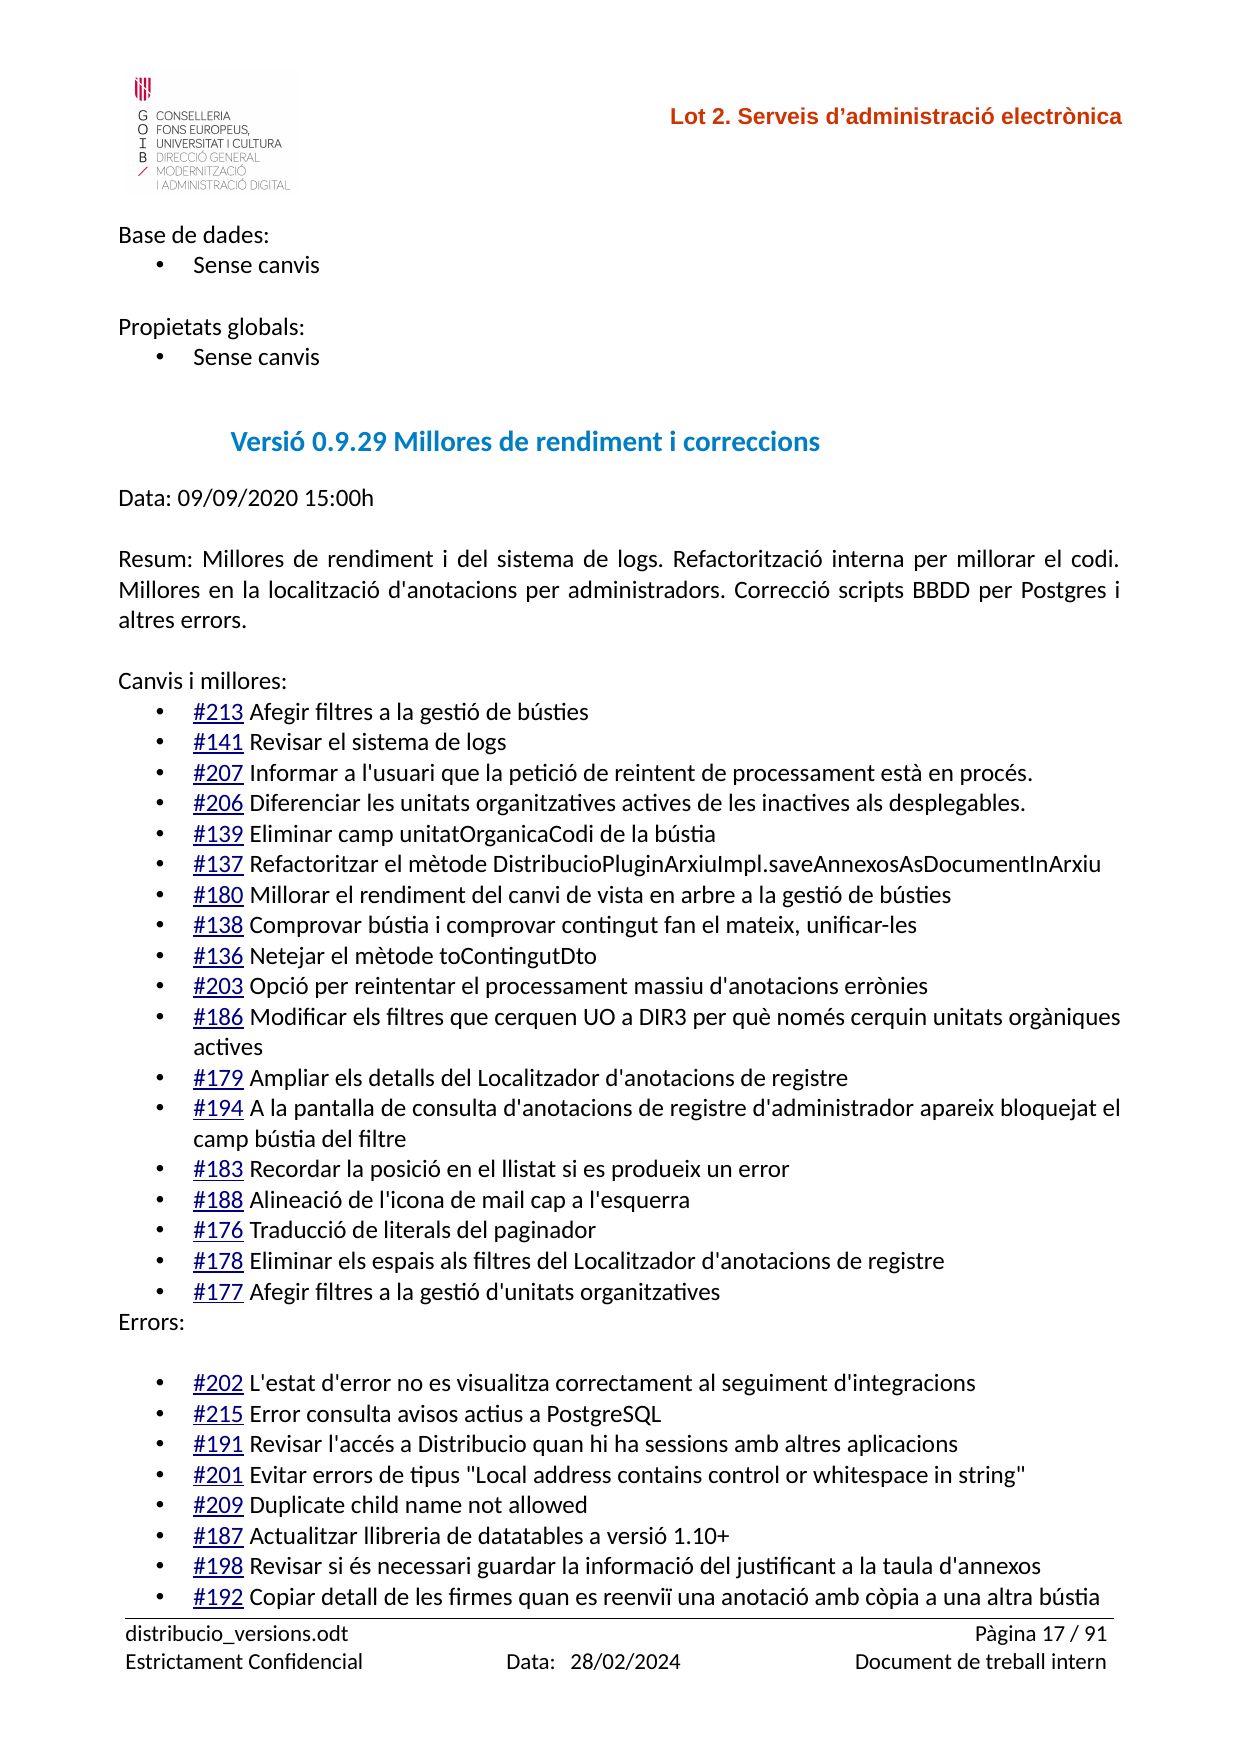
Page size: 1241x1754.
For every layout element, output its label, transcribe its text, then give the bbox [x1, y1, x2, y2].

picture [126, 70, 299, 197]
list #141 Revisar el sistema de logs [156, 726, 1122, 757]
list #187 Actualitzar llibreria de datatables a versió 1.10+ [156, 1520, 1122, 1550]
text Data: 09/09/2020 15:00h [118, 482, 1122, 513]
list #207 Informar a l'usuari que la petició de reintent de processament està en procés. [156, 757, 1122, 787]
list #183 Recordar la posició en el llistat si es produeix un error [156, 1154, 1122, 1184]
text Canvis i millores: [118, 665, 1122, 696]
list #213 Afegir filtres a la gestió de bústies [156, 696, 1122, 726]
list #186 Modificar els filtres que cerquen UO a DIR3 per què només cerquin unitats orgàniques actives [156, 1001, 1122, 1062]
list #215 Error consulta avisos actius a PostgreSQL [156, 1398, 1122, 1428]
list #136 Netejar el mètode toContingutDto [156, 940, 1122, 971]
list #138 Comprovar bústia i comprovar contingut fan el mateix, unificar-les [156, 909, 1122, 940]
list #177 Afegir filtres a la gestió d'unitats organitzatives [156, 1276, 1122, 1306]
list #209 Duplicate child name not allowed [156, 1489, 1122, 1520]
list #203 Opció per reintentar el processament massiu d'anotacions errònies [156, 971, 1122, 1001]
text Errors: [118, 1306, 1122, 1337]
list #202 L'estat d'error no es visualitza correctament al seguiment d'integracions [156, 1367, 1122, 1398]
list #178 Eliminar els espais als filtres del Localitzador d'anotacions de registre [156, 1245, 1122, 1276]
text Propietats globals: [118, 311, 1122, 341]
list #188 Alineació de l'icona de mail cap a l'esquerra [156, 1184, 1122, 1215]
list #206 Diferenciar les unitats organitzatives actives de les inactives als desplegables. [156, 787, 1122, 818]
list #191 Revisar l'accés a Distribucio quan hi ha sessions amb altres aplicacions [156, 1428, 1122, 1459]
list #137 Refactoritzar el mètode DistribucioPluginArxiuImpl.saveAnnexosAsDocumentInArxiu [156, 848, 1122, 879]
list Sense canvis [156, 250, 1122, 280]
list #180 Millorar el rendiment del canvi de vista en arbre a la gestió de bústies [156, 879, 1122, 909]
text Base de dades: [118, 219, 1122, 250]
list #201 Evitar errors de tipus "Local address contains control or whitespace in string" [156, 1459, 1122, 1489]
subtitle Versió 0.9.29 Millores de rendiment i correccions [153, 423, 1122, 458]
list #198 Revisar si és necessari guardar la informació del justificant a la taula d'annexos [156, 1550, 1122, 1581]
text Resum: Millores de rendiment i del sistema de logs. Refactorització interna per millorar el codi. Millores en la localització d'anotacions per administradors. Correcció scripts BBDD per Postgres i altres errors. [118, 543, 1122, 635]
list #179 Ampliar els detalls del Localitzador d'anotacions de registre [156, 1062, 1122, 1093]
list #139 Eliminar camp unitatOrganicaCodi de la bústia [156, 818, 1122, 848]
list #176 Traducció de literals del paginador [156, 1215, 1122, 1245]
list #194 A la pantalla de consulta d'anotacions de registre d'administrador apareix bloquejat el camp bústia del filtre [156, 1093, 1122, 1154]
list Sense canvis [156, 341, 1122, 372]
list #192 Copiar detall de les firmes quan es reenviï una anotació amb còpia a una altra bústia [156, 1581, 1122, 1611]
